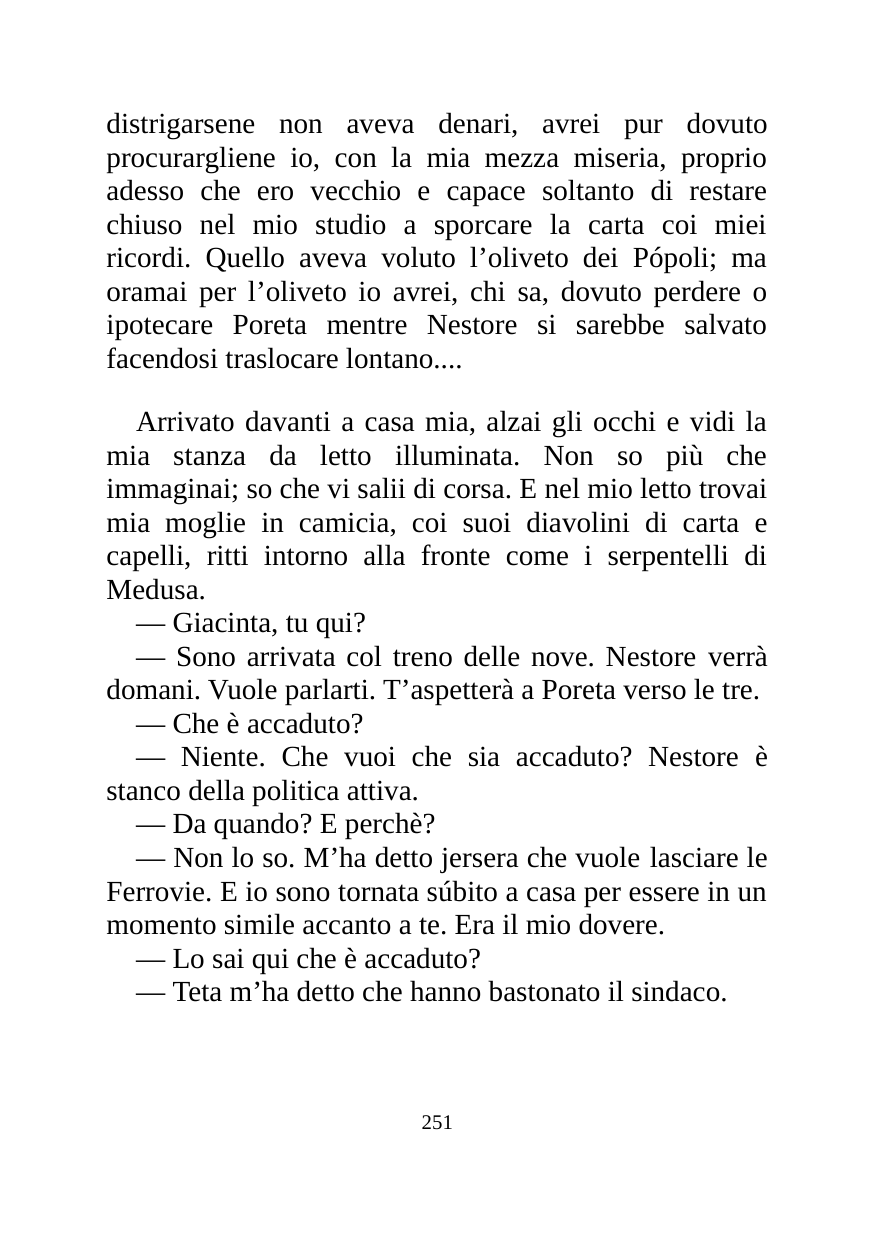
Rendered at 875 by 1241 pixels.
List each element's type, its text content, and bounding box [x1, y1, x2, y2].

text — Teta m’ha detto che hanno bastonato il sindaco. [106, 974, 768, 1008]
text Arrivato davanti a casa mia, alzai gli occhi e vidi la mia stanza da letto illuminata. Non so più che immaginai; so che vi salii di corsa. E nel mio letto trovai mia moglie in camicia, coi suoi diavolini di carta e capelli, ritti intorno alla fronte come i serpentelli di Medusa. [106, 404, 768, 605]
text — Non lo so. M’ha detto jersera che vuole lasciare le Ferrovie. E io sono tornata súbito a casa per essere in un momento simile accanto a te. Era il mio dovere. [106, 840, 768, 941]
text — Che è accaduto? [106, 706, 768, 739]
text — Lo sai qui che è accaduto? [106, 941, 768, 974]
text distrigarsene non aveva denari, avrei pur dovuto procurargliene io, con la mia mezza miseria, proprio adesso che ero vecchio e capace soltanto di restare chiuso nel mio studio a sporcare la carta coi miei ricordi. Quello aveva voluto l’oliveto dei Pópoli; ma oramai per l’oliveto io avrei, chi sa, dovuto perdere o ipotecare Poreta mentre Nestore si sarebbe salvato facendosi traslocare lontano.... [106, 106, 768, 374]
text — Da quando? E perchè? [106, 807, 768, 840]
text — Giacinta, tu qui? [106, 605, 768, 639]
text — Sono arrivata col treno delle nove. Nestore verrà domani. Vuole parlarti. T’aspetterà a Poreta verso le tre. [106, 639, 768, 706]
text — Niente. Che vuoi che sia accaduto? Nestore è stanco della politica attiva. [106, 739, 768, 807]
